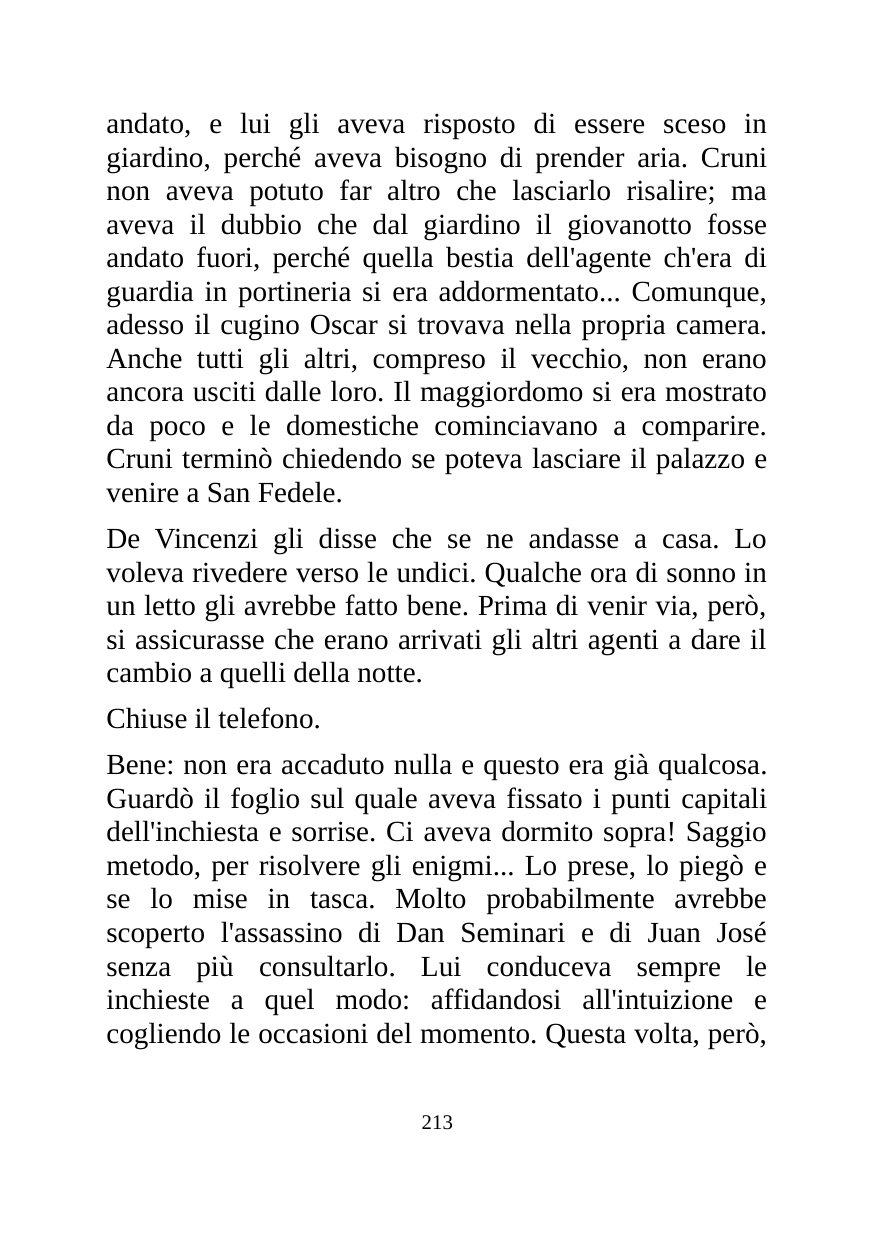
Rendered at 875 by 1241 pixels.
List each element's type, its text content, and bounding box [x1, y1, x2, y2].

text De Vincenzi gli disse che se ne andasse a casa. Lo voleva rivedere verso le undici. Qualche ora di sonno in un letto gli avrebbe fatto bene. Prima di venir via, però, si assicurasse che erano arrivati gli altri agenti a dare il cambio a quelli della notte. [106, 521, 768, 689]
text Bene: non era accaduto nulla e questo era già qualcosa. Guardò il foglio sul quale aveva fissato i punti capitali dell'inchiesta e sorrise. Ci aveva dormito sopra! Saggio metodo, per risolvere gli enigmi... Lo prese, lo piegò e se lo mise in tasca. Molto probabilmente avrebbe scoperto l'assassino di Dan Seminari e di Juan José senza più consultarlo. Lui conduceva sempre le inchieste a quel modo: affidandosi all'intuizione e cogliendo le occasioni del momento. Questa volta, però, [106, 747, 768, 1049]
text andato, e lui gli aveva risposto di essere sceso in giardino, perché aveva bisogno di prender aria. Cruni non aveva potuto far altro che lasciarlo risalire; ma aveva il dubbio che dal giardino il giovanotto fosse andato fuori, perché quella bestia dell'agente ch'era di guardia in portineria si era addormentato... Comunque, adesso il cugino Oscar si trovava nella propria camera. Anche tutti gli altri, compreso il vecchio, non erano ancora usciti dalle loro. Il maggiordomo si era mostrato da poco e le domestiche cominciavano a comparire. Cruni terminò chiedendo se poteva lasciare il palazzo e venire a San Fedele. [106, 106, 768, 509]
text Chiuse il telefono. [106, 701, 768, 735]
